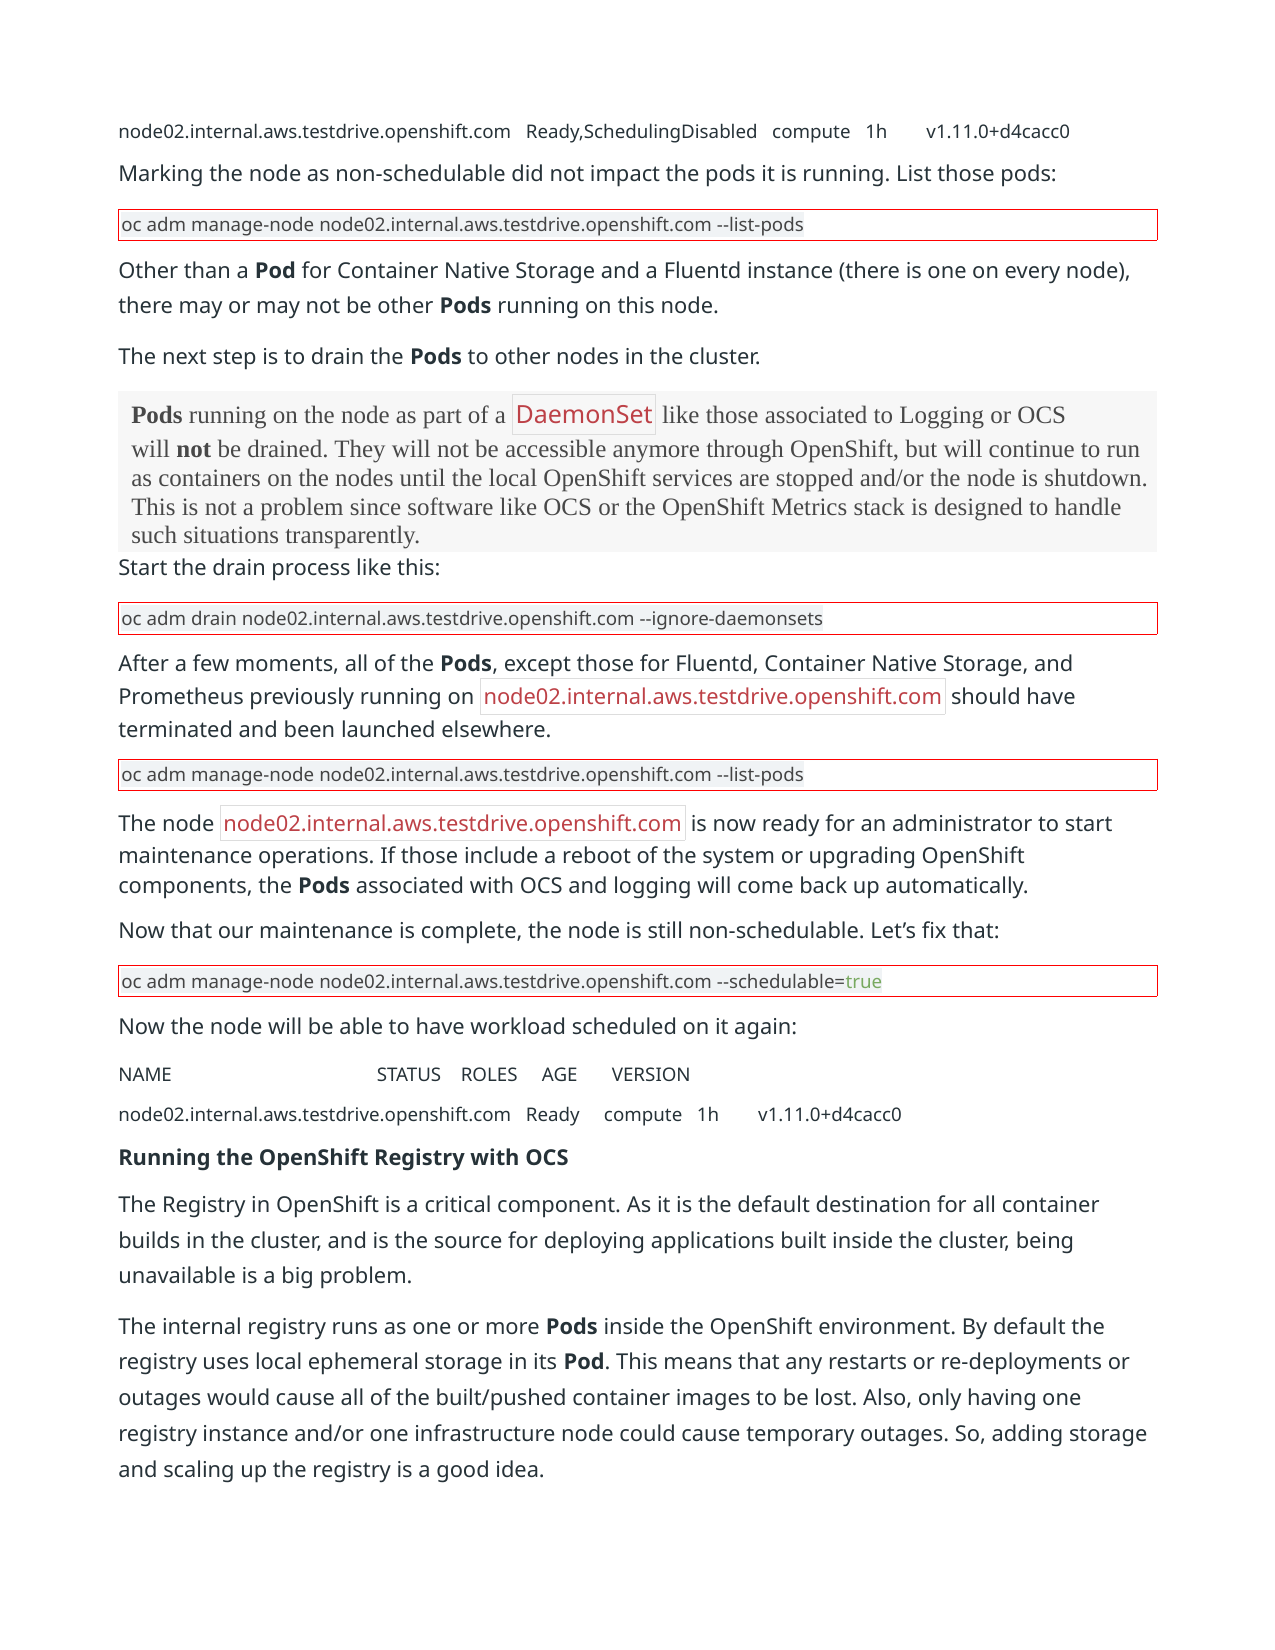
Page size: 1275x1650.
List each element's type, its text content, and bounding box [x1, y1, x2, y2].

table_header Pods running on the node as part of a DaemonSet like those associated to Logging or OCS will not be drained. They will not be accessible anymore through OpenShift, but will continue to run as containers on the nodes until the local OpenShift services are stopped and/or the node is shutdown. This is not a problem since software like OCS or the OpenShift Metrics stack is designed to handle such situations transparently. [131, 391, 1157, 552]
text Other than a Pod for Container Native Storage and a Fluentd instance (there is one on every node), there may or may not be other Pods running on this node. [118, 255, 1157, 320]
text Now that our maintenance is complete, the node is still non-schedulable. Let’s fix that: [118, 914, 1157, 944]
text The node node02.internal.aws.testdrive.openshift.com is now ready for an administrator to start maintenance operations. If those include a reboot of the system or upgrading OpenShift components, the Pods associated with OCS and logging will come back up automatically. [118, 804, 1157, 900]
text node02.internal.aws.testdrive.openshift.com Ready,SchedulingDisabled compute 1h v1.11.0+d4cacc0 [118, 118, 1157, 144]
subtitle Running the OpenShift Registry with OCS [118, 1142, 1157, 1171]
text oc adm manage-node node02.internal.aws.testdrive.openshift.com --list-pods [119, 760, 1157, 790]
text NAME STATUS ROLES AGE VERSION [118, 1061, 1157, 1087]
text oc adm manage-node node02.internal.aws.testdrive.openshift.com --schedulable=true [119, 966, 1157, 996]
table_header [118, 391, 131, 552]
text Start the drain process like this: [118, 552, 1157, 582]
text After a few moments, all of the Pods, except those for Fluentd, Container Native Storage, and Prometheus previously running on node02.internal.aws.testdrive.openshift.com should have terminated and been launched elsewhere. [118, 648, 1157, 744]
text node02.internal.aws.testdrive.openshift.com Ready compute 1h v1.11.0+d4cacc0 [118, 1101, 1157, 1127]
text Marking the node as non-schedulable did not impact the pods it is running. List those pods: [118, 158, 1157, 188]
text The next step is to drain the Pods to other nodes in the cluster. [118, 341, 1157, 371]
text oc adm drain node02.internal.aws.testdrive.openshift.com --ignore-daemonsets [119, 603, 1157, 634]
text Now the node will be able to have workload scheduled on it again: [118, 1011, 1157, 1041]
text The Registry in OpenShift is a critical component. As it is the default destination for all container builds in the cluster, and is the source for deploying applications built inside the cluster, being unavailable is a big problem. [118, 1189, 1157, 1290]
text oc adm manage-node node02.internal.aws.testdrive.openshift.com --list-pods [119, 210, 1157, 240]
text The internal registry runs as one or more Pods inside the OpenShift environment. By default the registry uses local ephemeral storage in its Pod. This means that any restarts or re-deployments or outages would cause all of the built/pushed container images to be lost. Also, only having one registry instance and/or one infrastructure node could cause temporary outages. So, adding storage and scaling up the registry is a good idea. [118, 1311, 1157, 1483]
